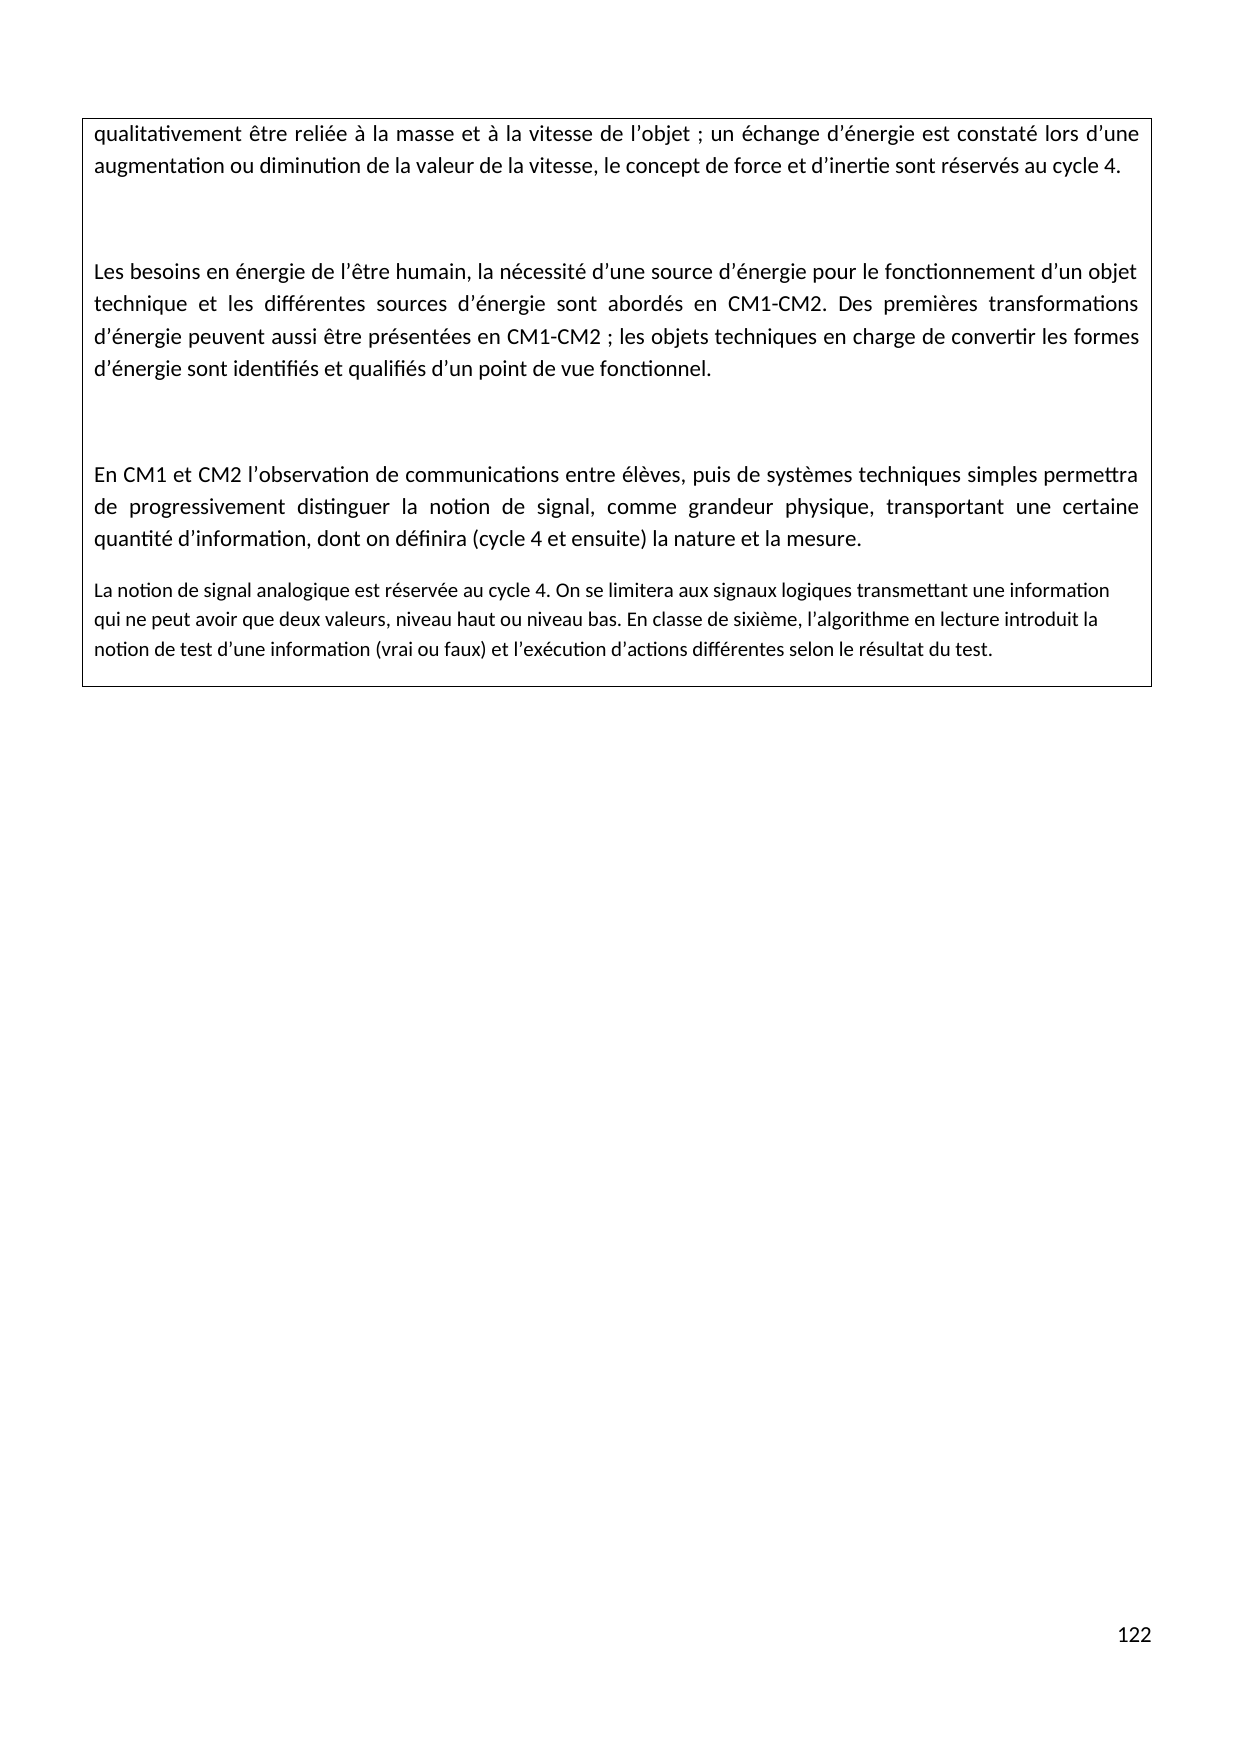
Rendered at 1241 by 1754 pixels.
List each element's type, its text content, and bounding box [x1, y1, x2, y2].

table_cell qualitativement être reliée à la masse et à la vitesse de l’objet ; un échange d’énergie est constaté lors d’une augmentation ou diminution de la valeur de la vitesse, le concept de force et d’inertie sont réservés au cycle 4. Les besoins en énergie de l’être humain, la nécessité d’une source d’énergie pour le fonctionnement d’un objet technique et les différentes sources d’énergie sont abordés en CM1-CM2. Des premières transformations d’énergie peuvent aussi être présentées en CM1-CM2 ; les objets techniques en charge de convertir les formes d’énergie sont identifiés et qualifiés d’un point de vue fonctionnel. En CM1 et CM2 l’observation de communications entre élèves, puis de systèmes techniques simples permettra de progressivement distinguer la notion de signal, comme grandeur physique, transportant une certaine quantité d’information, dont on définira (cycle 4 et ensuite) la nature et la mesure. La notion de signal analogique est réservée au cycle 4. On se limitera aux signaux logiques transmettant une information qui ne peut avoir que deux valeurs, niveau haut ou niveau bas. En classe de sixième, l’algorithme en lecture introduit la notion de test d’une information (vrai ou faux) et l’exécution d’actions différentes selon le résultat du test. [83, 119, 1151, 686]
